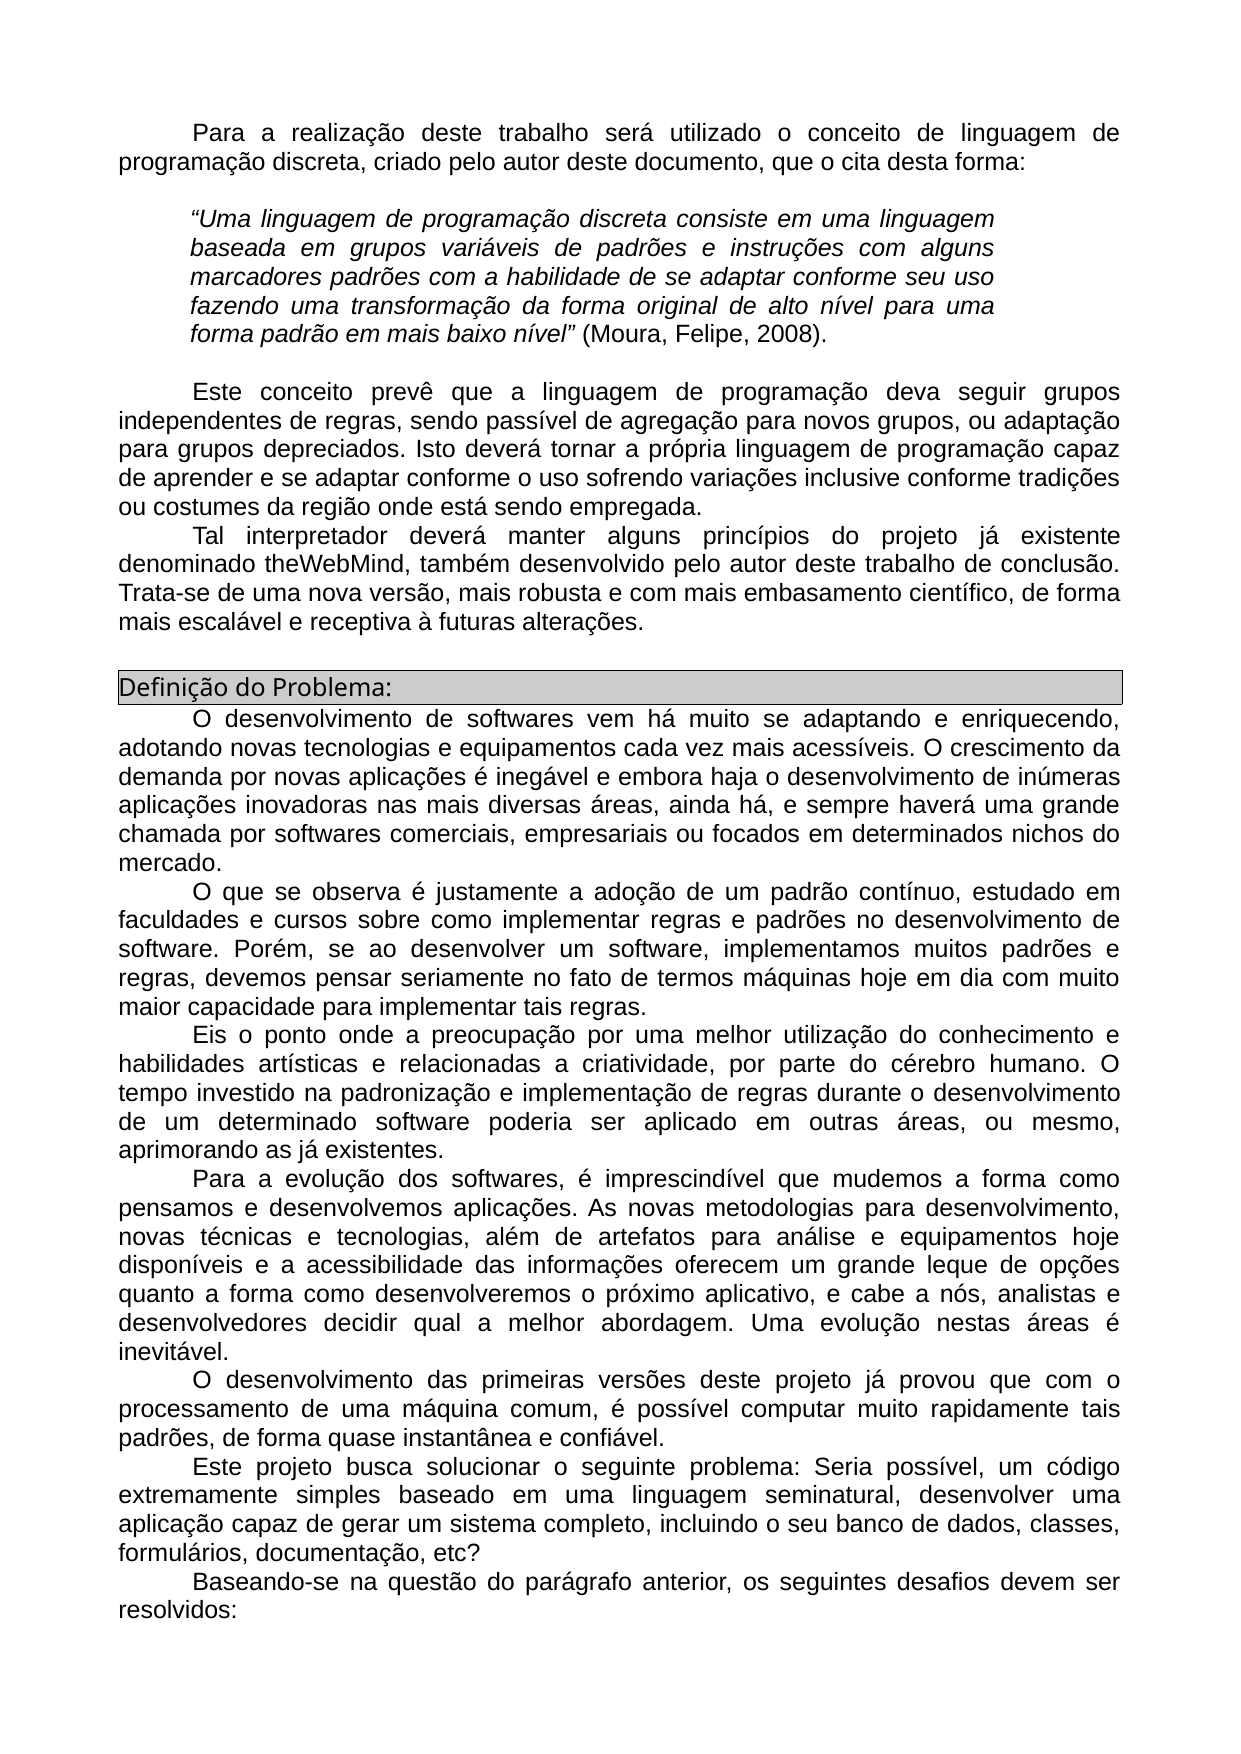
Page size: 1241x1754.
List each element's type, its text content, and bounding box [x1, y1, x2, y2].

text O que se observa é justamente a adoção de um padrão contínuo, estudado em faculdades e cursos sobre como implementar regras e padrões no desenvolvimento de software. Porém, se ao desenvolver um software, implementamos muitos padrões e regras, devemos pensar seriamente no fato de termos máquinas hoje em dia com muito maior capacidade para implementar tais regras. [118, 876, 1122, 1020]
text Este projeto busca solucionar o seguinte problema: Seria possível, um código extremamente simples baseado em uma linguagem seminatural, desenvolver uma aplicação capaz de gerar um sistema completo, incluindo o seu banco de dados, classes, formulários, documentação, etc? [118, 1451, 1122, 1566]
text Tal interpretador deverá manter alguns princípios do projeto já existente denominado theWebMind, também desenvolvido pelo autor deste trabalho de conclusão. Trata-se de uma nova versão, mais robusta e com mais embasamento científico, de forma mais escalável e receptiva à futuras alterações. [118, 521, 1122, 636]
text O desenvolvimento das primeiras versões deste projeto já provou que com o processamento de uma máquina comum, é possível computar muito rapidamente tais padrões, de forma quase instantânea e confiável. [118, 1365, 1122, 1451]
text Para a evolução dos softwares, é imprescindível que mudemos a forma como pensamos e desenvolvemos aplicações. As novas metodologias para desenvolvimento, novas técnicas e tecnologias, além de artefatos para análise e equipamentos hoje disponíveis e a acessibilidade das informações oferecem um grande leque de opções quanto a forma como desenvolveremos o próximo aplicativo, e cabe a nós, analistas e desenvolvedores decidir qual a melhor abordagem. Uma evolução nestas áreas é inevitável. [118, 1164, 1122, 1365]
text Este conceito prevê que a linguagem de programação deva seguir grupos independentes de regras, sendo passível de agregação para novos grupos, ou adaptação para grupos depreciados. Isto deverá tornar a própria linguagem de programação capaz de aprender e se adaptar conforme o uso sofrendo variações inclusive conforme tradições ou costumes da região onde está sendo empregada. [118, 377, 1122, 521]
text Baseando-se na questão do parágrafo anterior, os seguintes desafios devem ser resolvidos: [118, 1566, 1122, 1624]
text Eis o ponto onde a preocupação por uma melhor utilização do conhecimento e habilidades artísticas e relacionadas a criatividade, por parte do cérebro humano. O tempo investido na padronização e implementação de regras durante o desenvolvimento de um determinado software poderia ser aplicado em outras áreas, ou mesmo, aprimorando as já existentes. [118, 1020, 1122, 1164]
text Para a realização deste trabalho será utilizado o conceito de linguagem de programação discreta, criado pelo autor deste documento, que o cita desta forma: [118, 118, 1122, 176]
text “Uma linguagem de programação discreta consiste em uma linguagem baseada em grupos variáveis de padrões e instruções com alguns marcadores padrões com a habilidade de se adaptar conforme seu uso fazendo uma transformação da forma original de alto nível para uma forma padrão em mais baixo nível” (Moura, Felipe, 2008). [190, 204, 998, 348]
text O desenvolvimento de softwares vem há muito se adaptando e enriquecendo, adotando novas tecnologias e equipamentos cada vez mais acessíveis. O crescimento da demanda por novas aplicações é inegável e embora haja o desenvolvimento de inúmeras aplicações inovadoras nas mais diversas áreas, ainda há, e sempre haverá uma grande chamada por softwares comerciais, empresariais ou focados em determinados nichos do mercado. [118, 705, 1122, 876]
